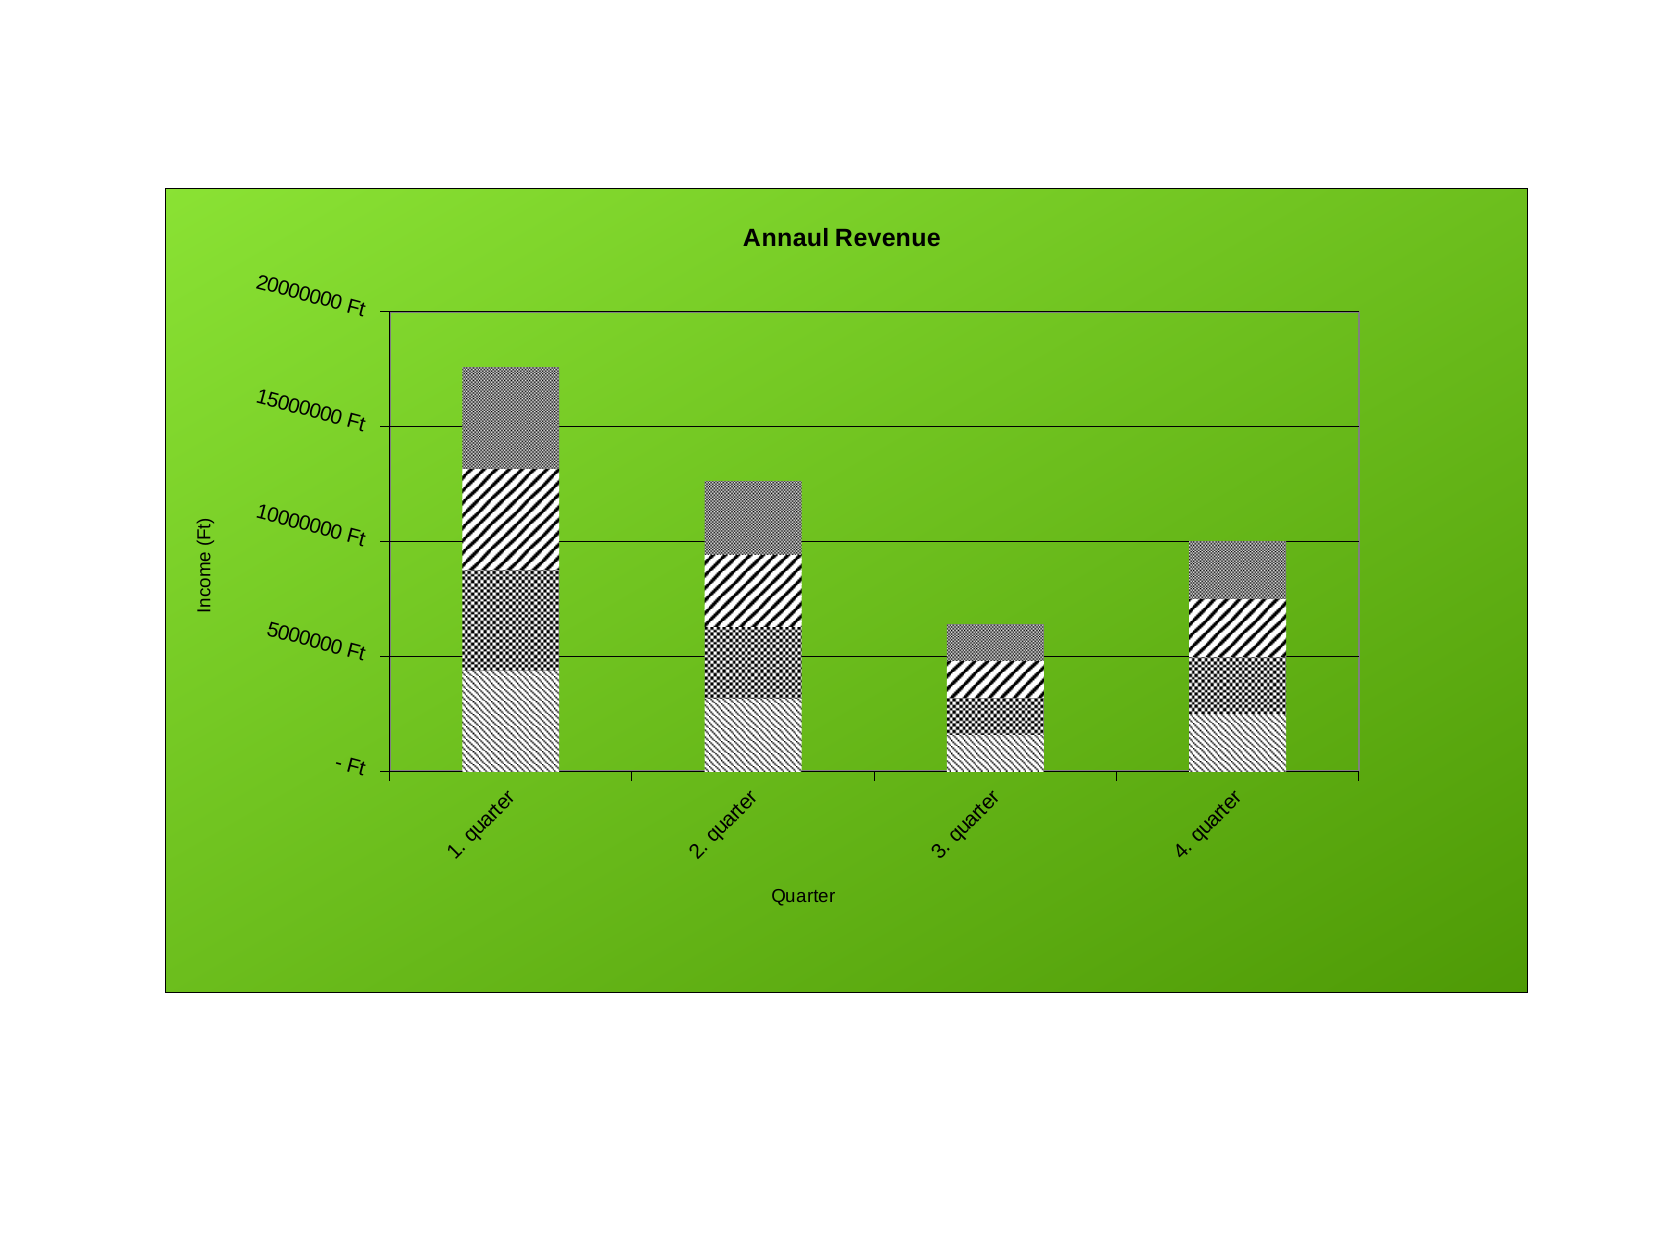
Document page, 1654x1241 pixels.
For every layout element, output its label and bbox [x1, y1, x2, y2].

chart [165, 188, 1528, 993]
